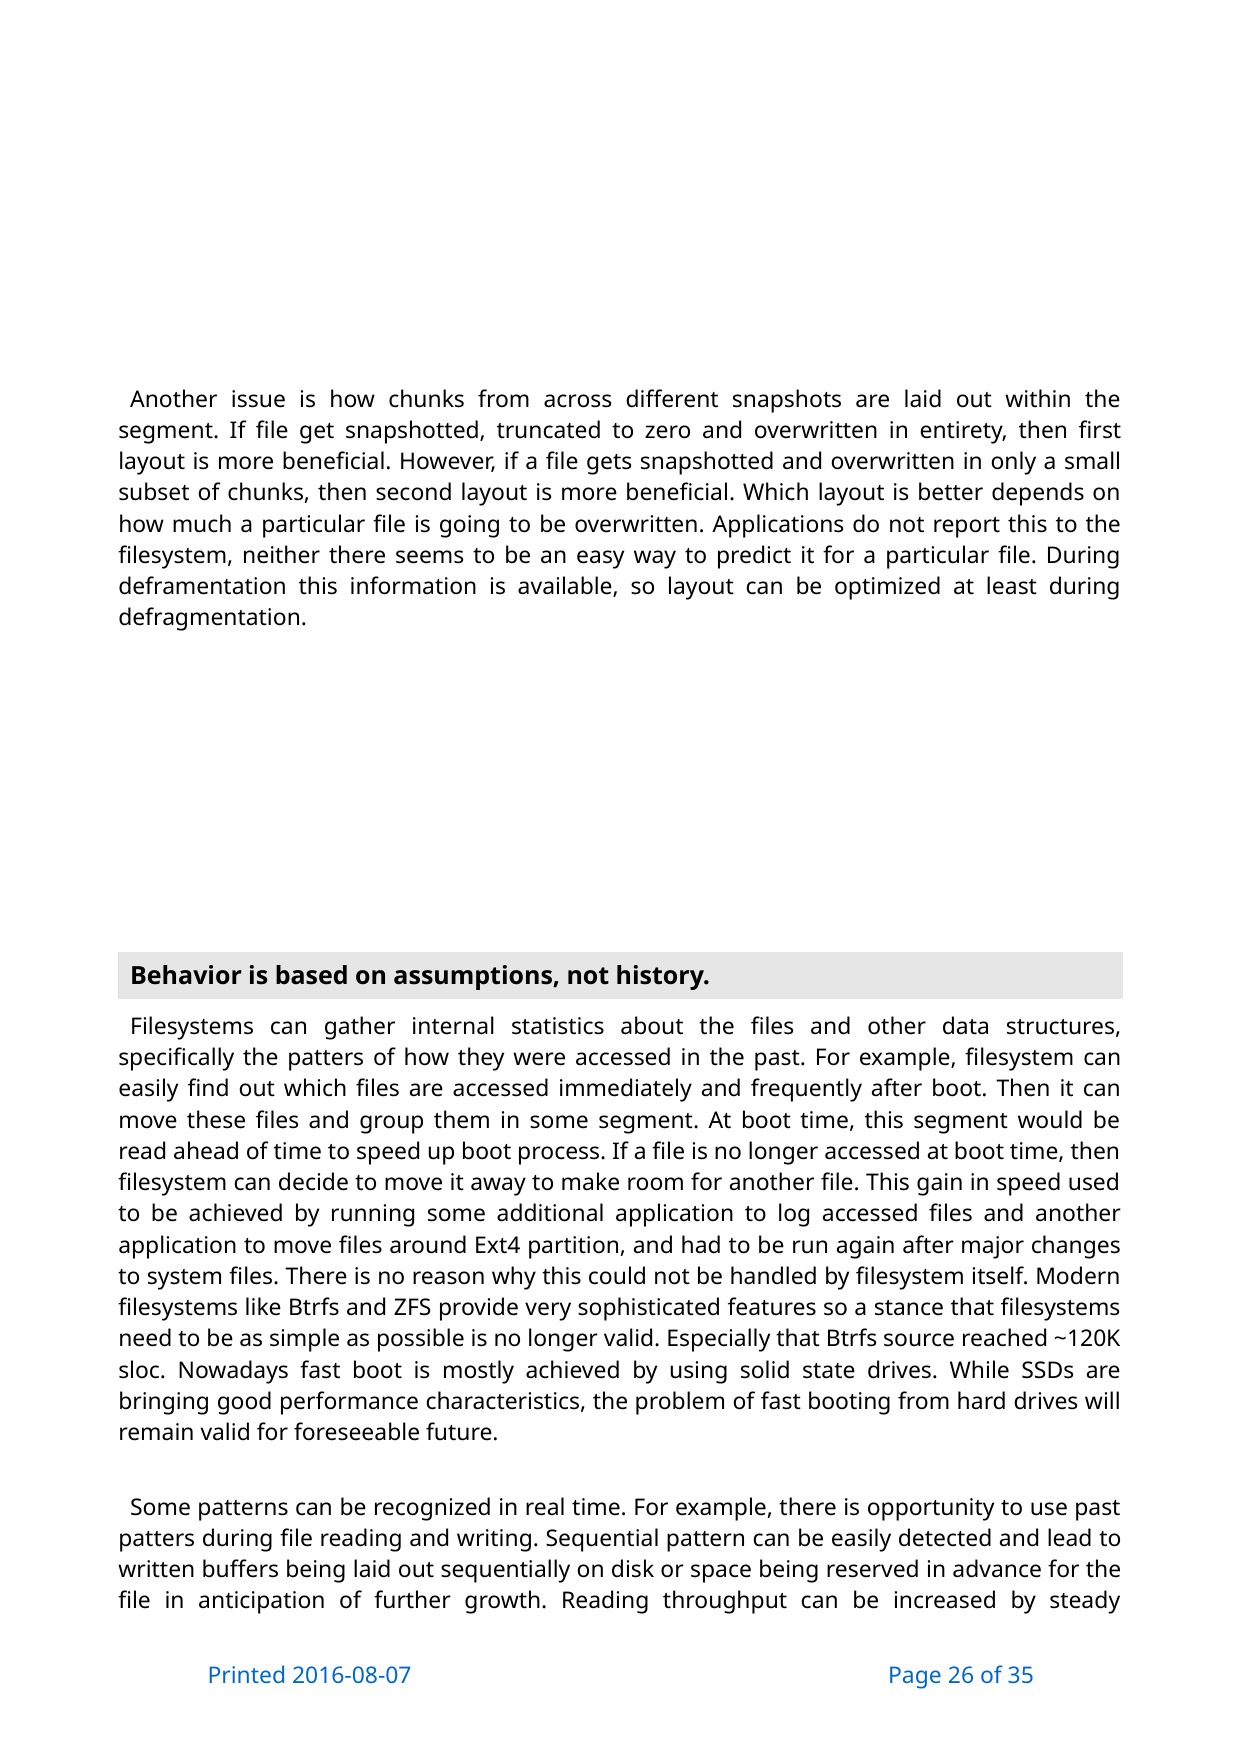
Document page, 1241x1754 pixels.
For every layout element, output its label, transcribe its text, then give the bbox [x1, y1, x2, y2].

text Another issue is how chunks from across different snapshots are laid out within the segment. If file get snapshotted, truncated to zero and overwritten in entirety, then first layout is more beneficial. However, if a file gets snapshotted and overwritten in only a small subset of chunks, then second layout is more beneficial. Which layout is better depends on how much a particular file is going to be overwritten. Applications do not report this to the filesystem, neither there seems to be an easy way to predict it for a particular file. During deframentation this information is available, so layout can be optimized at least during defragmentation. [118, 383, 1122, 633]
text Some patterns can be recognized in real time. For example, there is opportunity to use past patters during file reading and writing. Sequential pattern can be easily detected and lead to written buffers being laid out sequentially on disk or space being reserved in advance for the file in anticipation of further growth. Reading throughput can be increased by steady [118, 1491, 1122, 1616]
text Filesystems can gather internal statistics about the files and other data structures, specifically the patters of how they were accessed in the past. For example, filesystem can easily find out which files are accessed immediately and frequently after boot. Then it can move these files and group them in some segment. At boot time, this segment would be read ahead of time to speed up boot process. If a file is no longer accessed at boot time, then filesystem can decide to move it away to make room for another file. This gain in speed used to be achieved by running some additional application to log accessed files and another application to move files around Ext4 partition, and had to be run again after major changes to system files. There is no reason why this could not be handled by filesystem itself. Modern filesystems like Btrfs and ZFS provide very sophisticated features so a stance that filesystems need to be as simple as possible is no longer valid. Especially that Btrfs source reached ~120K sloc. Nowadays fast boot is mostly achieved by using solid state drives. While SSDs are bringing good performance characteristics, the problem of fast booting from hard drives will remain valid for foreseeable future. [118, 1010, 1122, 1447]
subtitle Behavior is based on assumptions, not history. [119, 953, 1122, 998]
